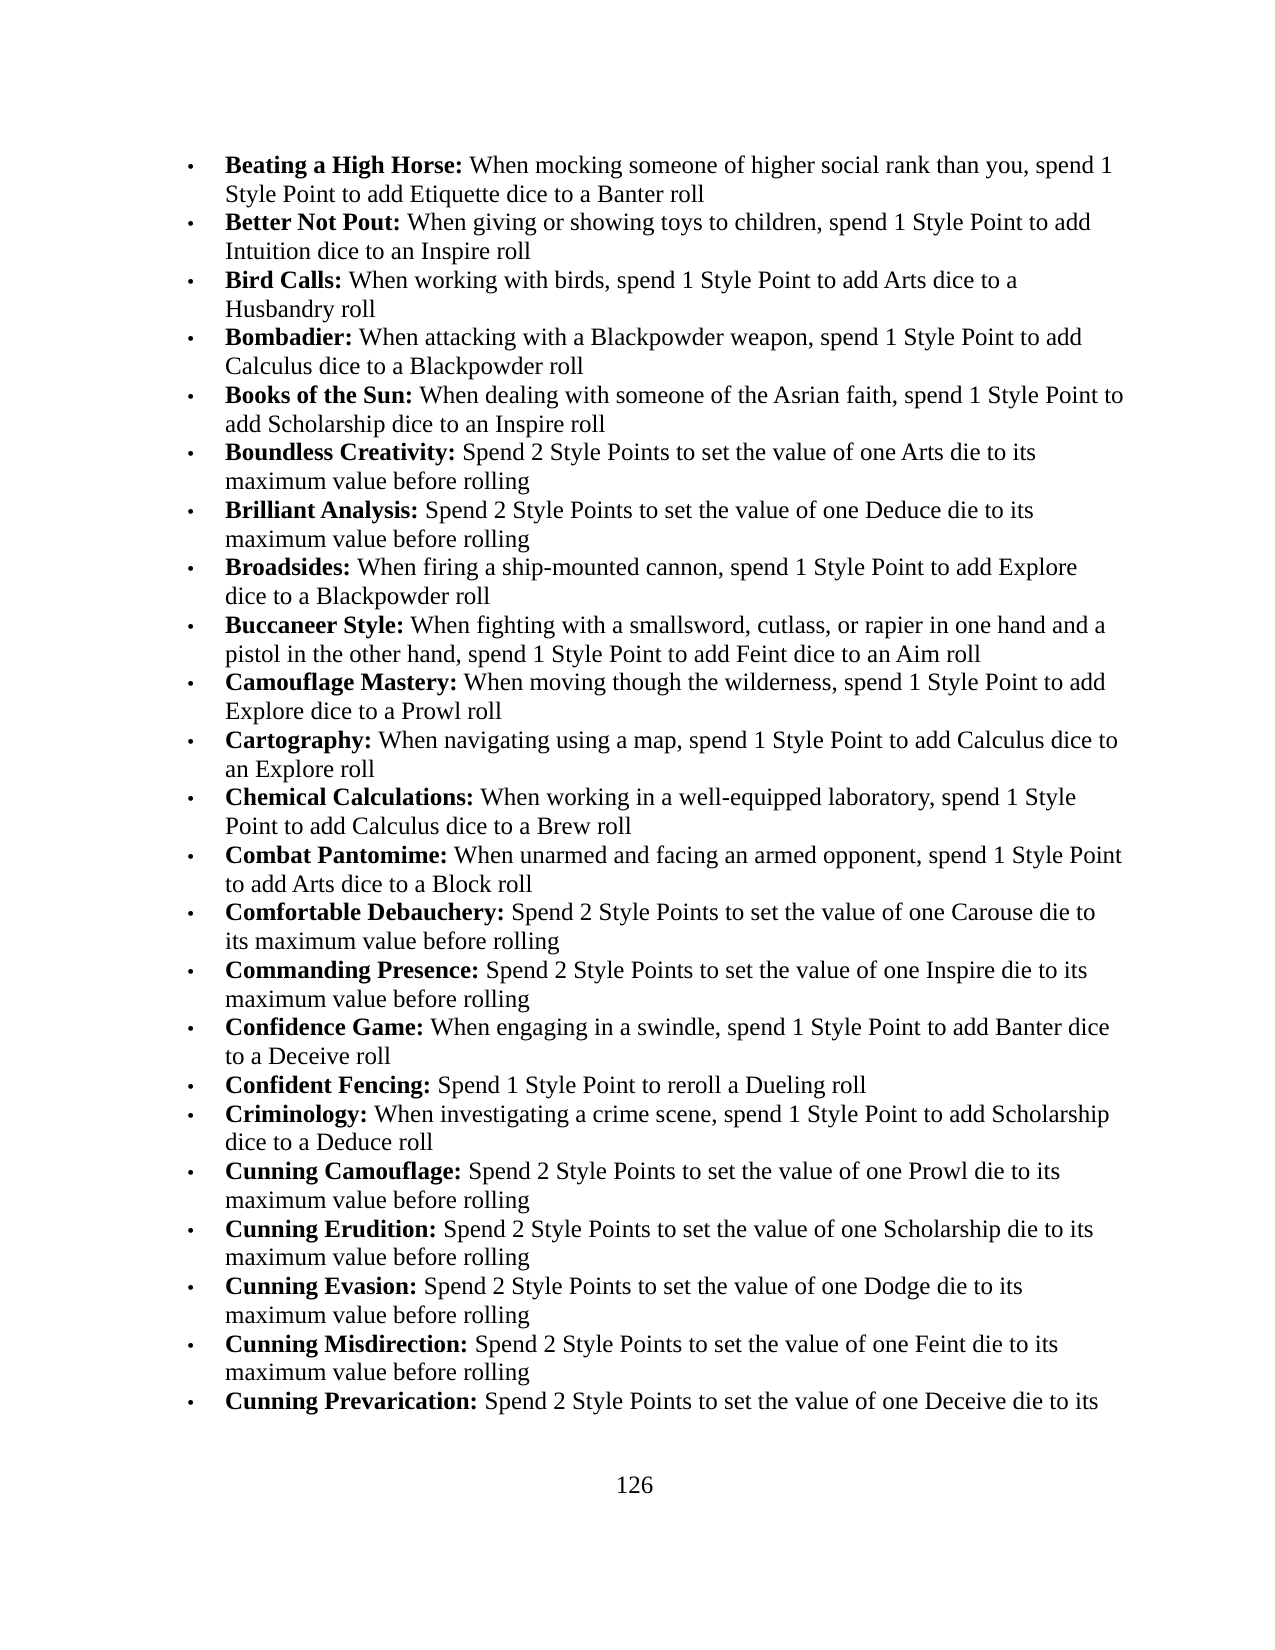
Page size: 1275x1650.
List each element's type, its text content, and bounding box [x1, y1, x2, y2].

list Camouflage Mastery: When moving though the wilderness, spend 1 Style Point to add Explore dice to a Prowl roll [187, 667, 1125, 725]
list Cunning Prevarication: Spend 2 Style Points to set the value of one Deceive die to its [187, 1386, 1125, 1415]
list Books of the Sun: When dealing with someone of the Asrian faith, spend 1 Style Point to add Scholarship dice to an Inspire roll [187, 380, 1125, 437]
list Confident Fencing: Spend 1 Style Point to reroll a Dueling roll [187, 1070, 1125, 1099]
list Cunning Erudition: Spend 2 Style Points to set the value of one Scholarship die to its maximum value before rolling [187, 1214, 1125, 1271]
list Chemical Calculations: When working in a well-equipped laboratory, spend 1 Style Point to add Calculus dice to a Brew roll [187, 782, 1125, 840]
list Commanding Presence: Spend 2 Style Points to set the value of one Inspire die to its maximum value before rolling [187, 955, 1125, 1012]
list Beating a High Horse: When mocking someone of higher social rank than you, spend 1 Style Point to add Etiquette dice to a Banter roll [187, 150, 1125, 207]
list Criminology: When investigating a crime scene, spend 1 Style Point to add Scholarship dice to a Deduce roll [187, 1099, 1125, 1156]
list Cunning Misdirection: Spend 2 Style Points to set the value of one Feint die to its maximum value before rolling [187, 1329, 1125, 1386]
list Bird Calls: When working with birds, spend 1 Style Point to add Arts dice to a Husbandry roll [187, 265, 1125, 322]
list Broadsides: When firing a ship-mounted cannon, spend 1 Style Point to add Explore dice to a Blackpowder roll [187, 552, 1125, 610]
list Buccaneer Style: When fighting with a smallsword, cutlass, or rapier in one hand and a pistol in the other hand, spend 1 Style Point to add Feint dice to an Aim roll [187, 610, 1125, 667]
list Cunning Camouflage: Spend 2 Style Points to set the value of one Prowl die to its maximum value before rolling [187, 1156, 1125, 1214]
list Better Not Pout: When giving or showing toys to children, spend 1 Style Point to add Intuition dice to an Inspire roll [187, 207, 1125, 265]
list Comfortable Debauchery: Spend 2 Style Points to set the value of one Carouse die to its maximum value before rolling [187, 897, 1125, 955]
list Brilliant Analysis: Spend 2 Style Points to set the value of one Deduce die to its maximum value before rolling [187, 495, 1125, 552]
list Cunning Evasion: Spend 2 Style Points to set the value of one Dodge die to its maximum value before rolling [187, 1271, 1125, 1329]
list Boundless Creativity: Spend 2 Style Points to set the value of one Arts die to its maximum value before rolling [187, 437, 1125, 495]
list Combat Pantomime: When unarmed and facing an armed opponent, spend 1 Style Point to add Arts dice to a Block roll [187, 840, 1125, 897]
list Confidence Game: When engaging in a swindle, spend 1 Style Point to add Banter dice to a Deceive roll [187, 1012, 1125, 1070]
list Cartography: When navigating using a map, spend 1 Style Point to add Calculus dice to an Explore roll [187, 725, 1125, 782]
list Bombadier: When attacking with a Blackpowder weapon, spend 1 Style Point to add Calculus dice to a Blackpowder roll [187, 322, 1125, 380]
